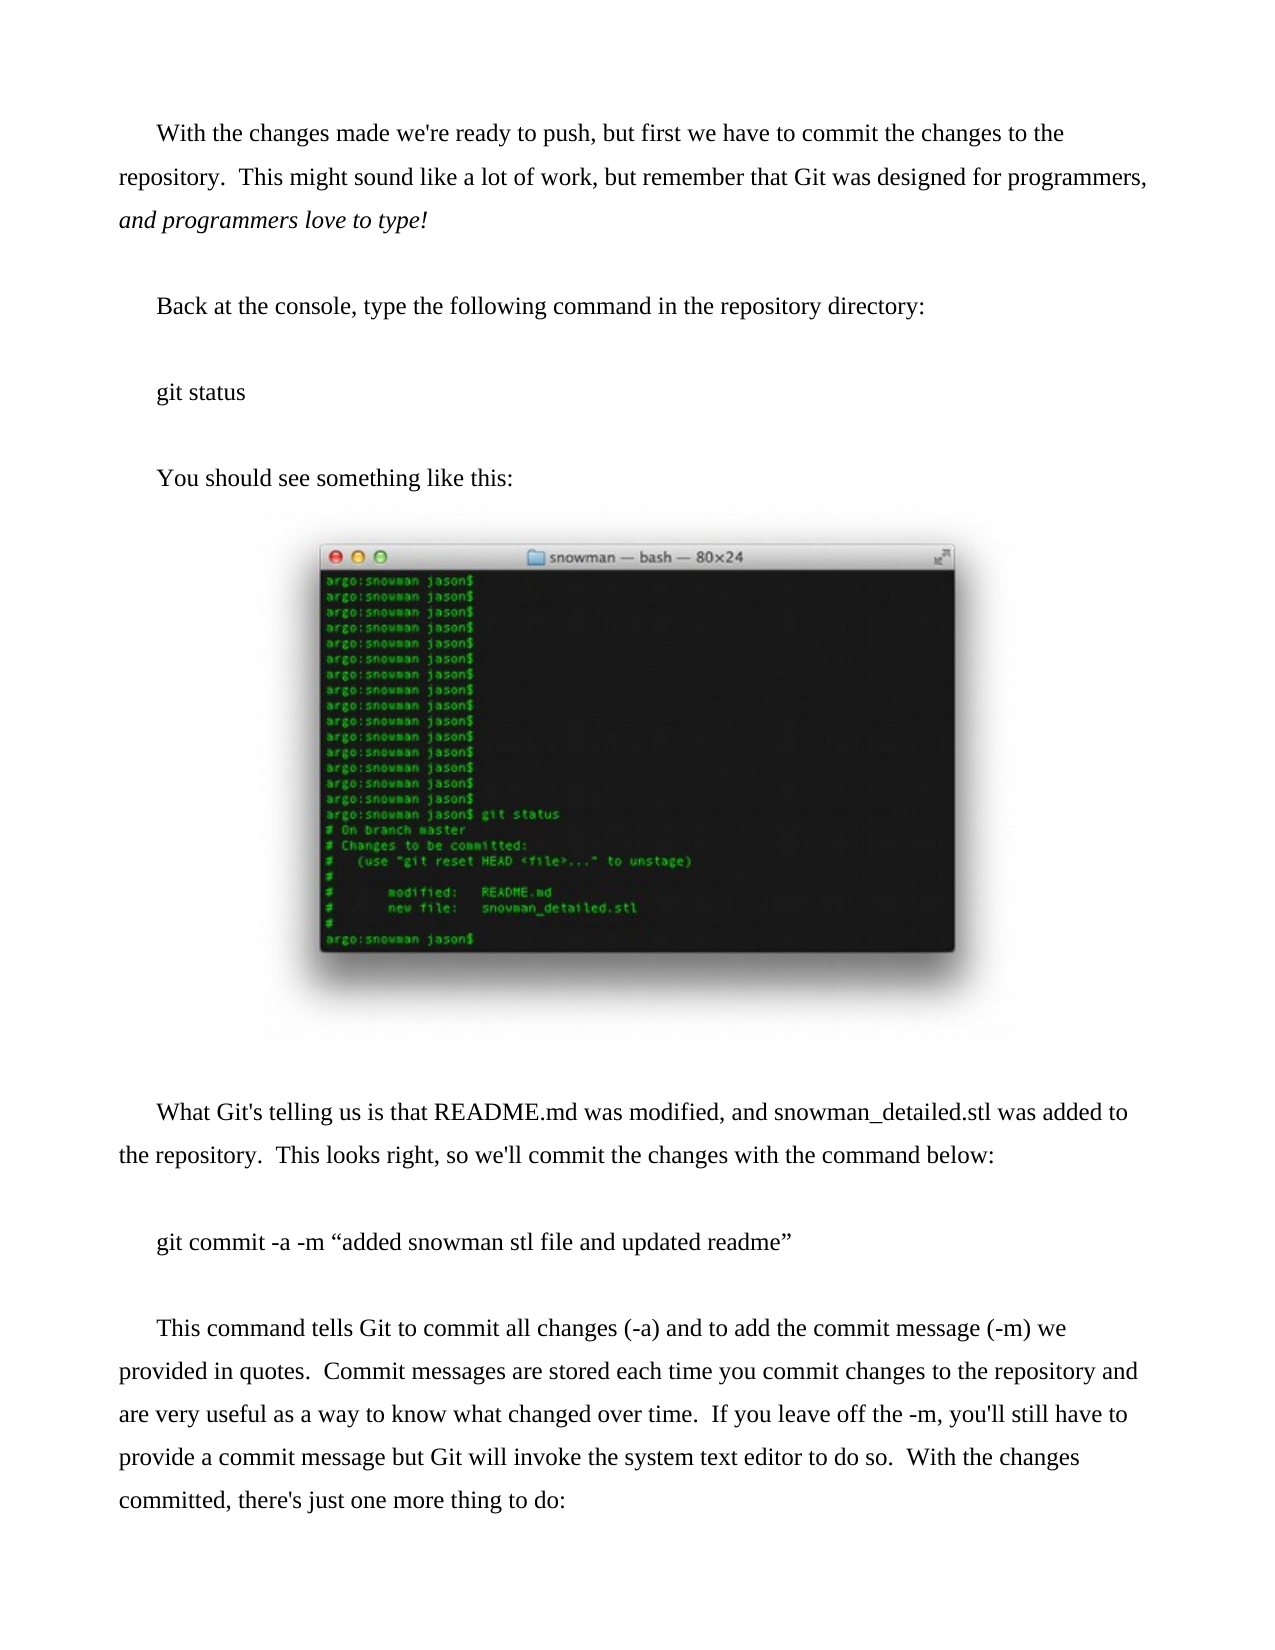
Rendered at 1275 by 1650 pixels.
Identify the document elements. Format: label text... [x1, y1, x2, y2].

text Back at the console, type the following command in the repository directory: [118, 291, 1156, 320]
text git commit -a -m “added snowman stl file and updated readme” [118, 1227, 1156, 1256]
text This command tells Git to commit all changes (-a) and to add the commit message (-m) we provided in quotes. Commit messages are stored each time you commit changes to the repository and are very useful as a way to know what changed over time. If you leave off the -m, you'll still have to provide a commit message but Git will invoke the system text editor to do so. With the changes committed, there's just one more thing to do: [118, 1313, 1156, 1514]
text You should see something like this: [118, 463, 1156, 492]
text git status [118, 377, 1156, 406]
picture [257, 506, 1018, 1040]
text What Git's telling us is that README.md was modified, and snowman_detailed.stl was added to the repository. This looks right, so we'll commit the changes with the command below: [118, 1097, 1156, 1169]
text With the changes made we're ready to push, but first we have to commit the changes to the repository. This might sound like a lot of work, but remember that Git was designed for programmers, and programmers love to type! [118, 118, 1156, 233]
